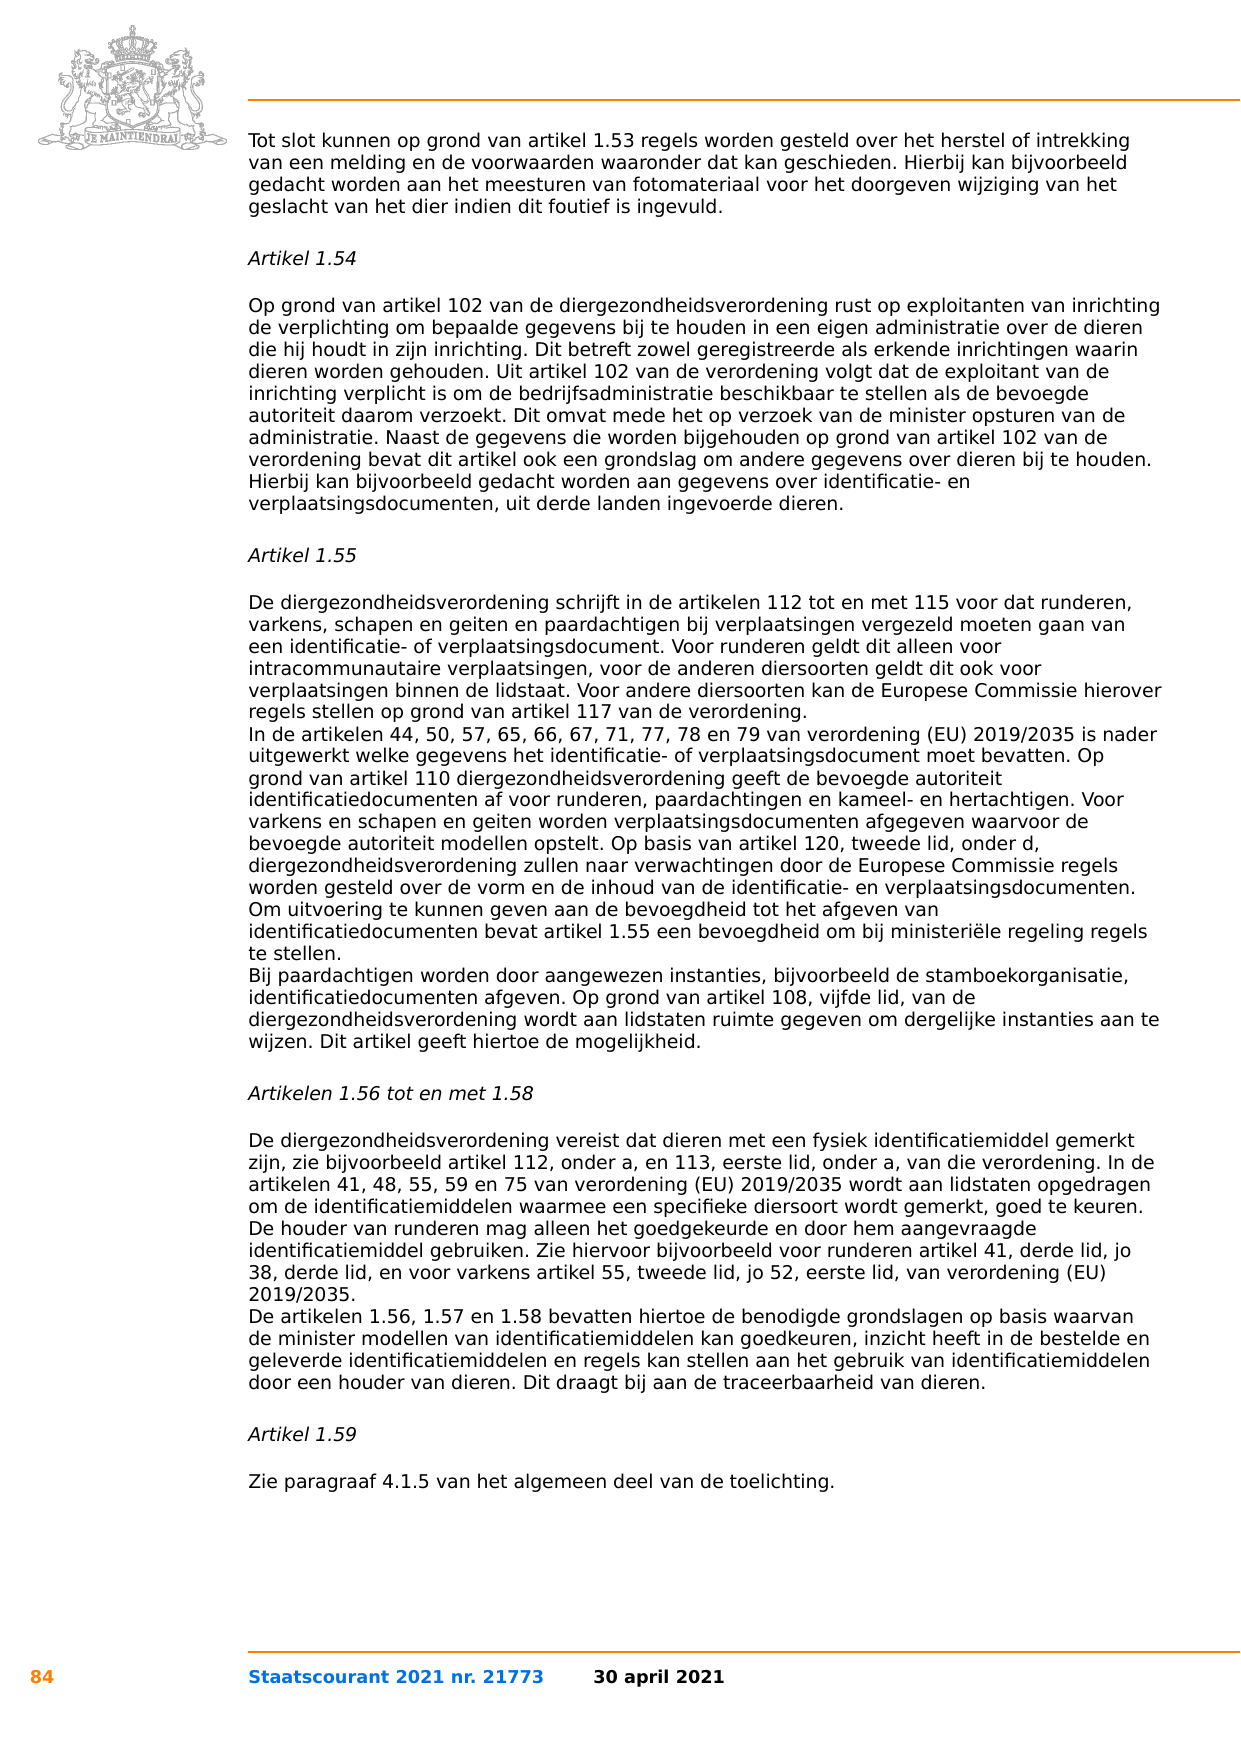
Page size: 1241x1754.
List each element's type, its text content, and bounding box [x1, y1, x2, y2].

subtitle Artikel 1.54 [248, 248, 1163, 270]
text De diergezondheidsverordening vereist dat dieren met een fysiek identificatiemiddel gemerkt zijn, zie bijvoorbeeld artikel 112, onder a, en 113, eerste lid, onder a, van die verordening. In de artikelen 41, 48, 55, 59 en 75 van verordening (EU) 2019/2035 wordt aan lidstaten opgedragen om de identificatiemiddelen waarmee een specifieke diersoort wordt gemerkt, goed te keuren. De houder van runderen mag alleen het goedgekeurde en door hem aangevraagde identificatiemiddel gebruiken. Zie hiervoor bijvoorbeeld voor runderen artikel 41, derde lid, jo 38, derde lid, en voor varkens artikel 55, tweede lid, jo 52, eerste lid, van verordening (EU) 2019/2035. [248, 1130, 1163, 1306]
subtitle Artikel 1.59 [248, 1424, 1163, 1446]
text De diergezondheidsverordening schrijft in de artikelen 112 tot en met 115 voor dat runderen, varkens, schapen en geiten en paardachtigen bij verplaatsingen vergezeld moeten gaan van een identificatie- of verplaatsingsdocument. Voor runderen geldt dit alleen voor intracommunautaire verplaatsingen, voor de anderen diersoorten geldt dit ook voor verplaatsingen binnen de lidstaat. Voor andere diersoorten kan de Europese Commissie hierover regels stellen op grond van artikel 117 van de verordening. [248, 592, 1163, 723]
text De artikelen 1.56, 1.57 en 1.58 bevatten hiertoe de benodigde grondslagen op basis waarvan de minister modellen van identificatiemiddelen kan goedkeuren, inzicht heeft in de bestelde en geleverde identificatiemiddelen en regels kan stellen aan het gebruik van identificatiemiddelen door een houder van dieren. Dit draagt bij aan de traceerbaarheid van dieren. [248, 1306, 1163, 1394]
picture [38, 25, 227, 150]
text Tot slot kunnen op grond van artikel 1.53 regels worden gesteld over het herstel of intrekking van een melding en de voorwaarden waaronder dat kan geschieden. Hierbij kan bijvoorbeeld gedacht worden aan het meesturen van fotomateriaal voor het doorgeven wijziging van het geslacht van het dier indien dit foutief is ingevuld. [248, 130, 1163, 218]
text Zie paragraaf 4.1.5 van het algemeen deel van de toelichting. [248, 1471, 1163, 1493]
text Op grond van artikel 102 van de diergezondheidsverordening rust op exploitanten van inrichting de verplichting om bepaalde gegevens bij te houden in een eigen administratie over de dieren die hij houdt in zijn inrichting. Dit betreft zowel geregistreerde als erkende inrichtingen waarin dieren worden gehouden. Uit artikel 102 van de verordening volgt dat de exploitant van de inrichting verplicht is om de bedrijfsadministratie beschikbaar te stellen als de bevoegde autoriteit daarom verzoekt. Dit omvat mede het op verzoek van de minister opsturen van de administratie. Naast de gegevens die worden bijgehouden op grond van artikel 102 van de verordening bevat dit artikel ook een grondslag om andere gegevens over dieren bij te houden. Hierbij kan bijvoorbeeld gedacht worden aan gegevens over identificatie- en verplaatsingsdocumenten, uit derde landen ingevoerde dieren. [248, 295, 1163, 514]
text In de artikelen 44, 50, 57, 65, 66, 67, 71, 77, 78 en 79 van verordening (EU) 2019/2035 is nader uitgewerkt welke gegevens het identificatie- of verplaatsingsdocument moet bevatten. Op grond van artikel 110 diergezondheidsverordening geeft de bevoegde autoriteit identificatiedocumenten af voor runderen, paardachtingen en kameel- en hertachtigen. Voor varkens en schapen en geiten worden verplaatsingsdocumenten afgegeven waarvoor de bevoegde autoriteit modellen opstelt. Op basis van artikel 120, tweede lid, onder d, diergezondheidsverordening zullen naar verwachtingen door de Europese Commissie regels worden gesteld over de vorm en de inhoud van de identificatie- en verplaatsingsdocumenten. Om uitvoering te kunnen geven aan de bevoegdheid tot het afgeven van identificatiedocumenten bevat artikel 1.55 een bevoegdheid om bij ministeriële regeling regels te stellen. [248, 723, 1163, 965]
subtitle Artikelen 1.56 tot en met 1.58 [248, 1083, 1163, 1105]
text Bij paardachtigen worden door aangewezen instanties, bijvoorbeeld de stamboekorganisatie, identificatiedocumenten afgeven. Op grond van artikel 108, vijfde lid, van de diergezondheidsverordening wordt aan lidstaten ruimte gegeven om dergelijke instanties aan te wijzen. Dit artikel geeft hiertoe de mogelijkheid. [248, 965, 1163, 1053]
subtitle Artikel 1.55 [248, 544, 1163, 567]
